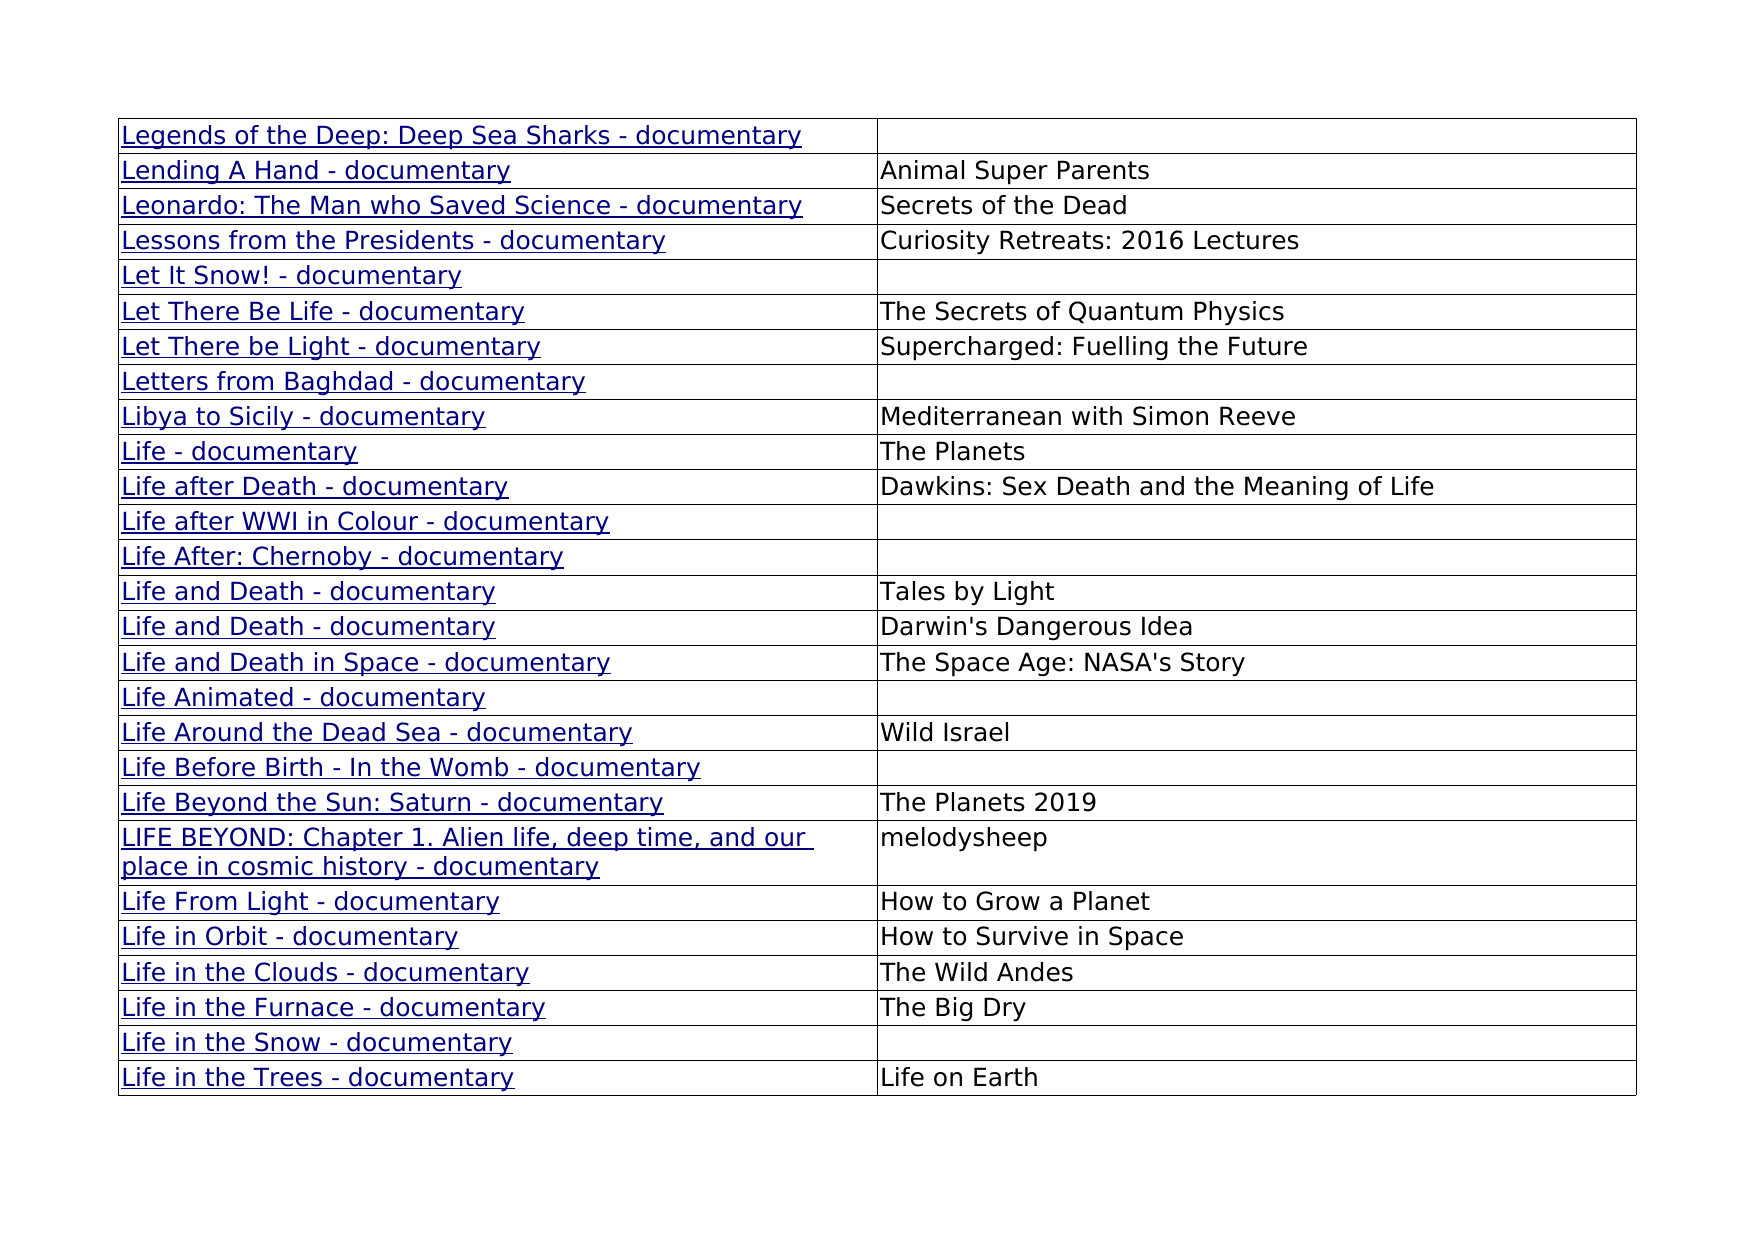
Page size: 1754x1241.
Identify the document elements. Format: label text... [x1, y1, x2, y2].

table_cell How to Grow a Planet [878, 886, 1636, 919]
table_cell Life and Death - documentary [119, 611, 877, 645]
table_cell Lessons from the Presidents - documentary [119, 225, 877, 258]
table_cell Life on Earth [878, 1061, 1636, 1095]
table_cell Tales by Light [878, 576, 1636, 609]
table_cell Life - documentary [119, 435, 877, 469]
table_cell The Planets 2019 [878, 786, 1636, 820]
table_cell LIFE BEYOND: Chapter 1. Alien life, deep time, and our place in cosmic history - documentary [119, 821, 877, 884]
table_cell Let It Snow! - documentary [119, 260, 877, 294]
table_cell The Big Dry [878, 991, 1636, 1025]
table_cell Life Before Birth - In the Womb - documentary [119, 751, 877, 785]
table_cell [878, 505, 1636, 539]
table_cell Dawkins: Sex Death and the Meaning of Life [878, 470, 1636, 504]
table_cell Life after WWI in Colour - documentary [119, 505, 877, 539]
table_cell Secrets of the Dead [878, 189, 1636, 223]
table_cell [878, 365, 1636, 399]
table_cell The Secrets of Quantum Physics [878, 295, 1636, 329]
table_cell Life Beyond the Sun: Saturn - documentary [119, 786, 877, 820]
table_cell [878, 260, 1636, 294]
table_cell melodysheep [878, 821, 1636, 884]
table_cell Libya to Sicily - documentary [119, 400, 877, 434]
table_cell Life in the Clouds - documentary [119, 956, 877, 990]
table_cell Wild Israel [878, 716, 1636, 750]
table_cell Lending A Hand - documentary [119, 154, 877, 188]
table_cell Leonardo: The Man who Saved Science - documentary [119, 189, 877, 223]
table_cell The Planets [878, 435, 1636, 469]
table_cell [878, 119, 1636, 153]
table_cell Life in the Furnace - documentary [119, 991, 877, 1025]
table_cell Life and Death - documentary [119, 576, 877, 609]
table_cell Darwin's Dangerous Idea [878, 611, 1636, 645]
table_cell Life after Death - documentary [119, 470, 877, 504]
table_cell Life From Light - documentary [119, 886, 877, 919]
table_cell Life Around the Dead Sea - documentary [119, 716, 877, 750]
table_cell Let There be Light - documentary [119, 330, 877, 364]
table_cell [878, 681, 1636, 715]
table_cell Curiosity Retreats: 2016 Lectures [878, 225, 1636, 258]
table_cell How to Survive in Space [878, 921, 1636, 955]
table_cell The Wild Andes [878, 956, 1636, 990]
table_cell Letters from Baghdad - documentary [119, 365, 877, 399]
table_cell Life in Orbit - documentary [119, 921, 877, 955]
table_cell Life in the Trees - documentary [119, 1061, 877, 1095]
table_cell Animal Super Parents [878, 154, 1636, 188]
table_cell Let There Be Life - documentary [119, 295, 877, 329]
table_cell Supercharged: Fuelling the Future [878, 330, 1636, 364]
table_cell The Space Age: NASA's Story [878, 646, 1636, 680]
table_cell Life and Death in Space - documentary [119, 646, 877, 680]
table_cell Legends of the Deep: Deep Sea Sharks - documentary [119, 119, 877, 153]
table_cell [878, 540, 1636, 574]
table_cell Life After: Chernoby - documentary [119, 540, 877, 574]
table_cell [878, 751, 1636, 785]
table_cell Mediterranean with Simon Reeve [878, 400, 1636, 434]
table_cell [878, 1026, 1636, 1060]
table_cell Life in the Snow - documentary [119, 1026, 877, 1060]
table_cell Life Animated - documentary [119, 681, 877, 715]
